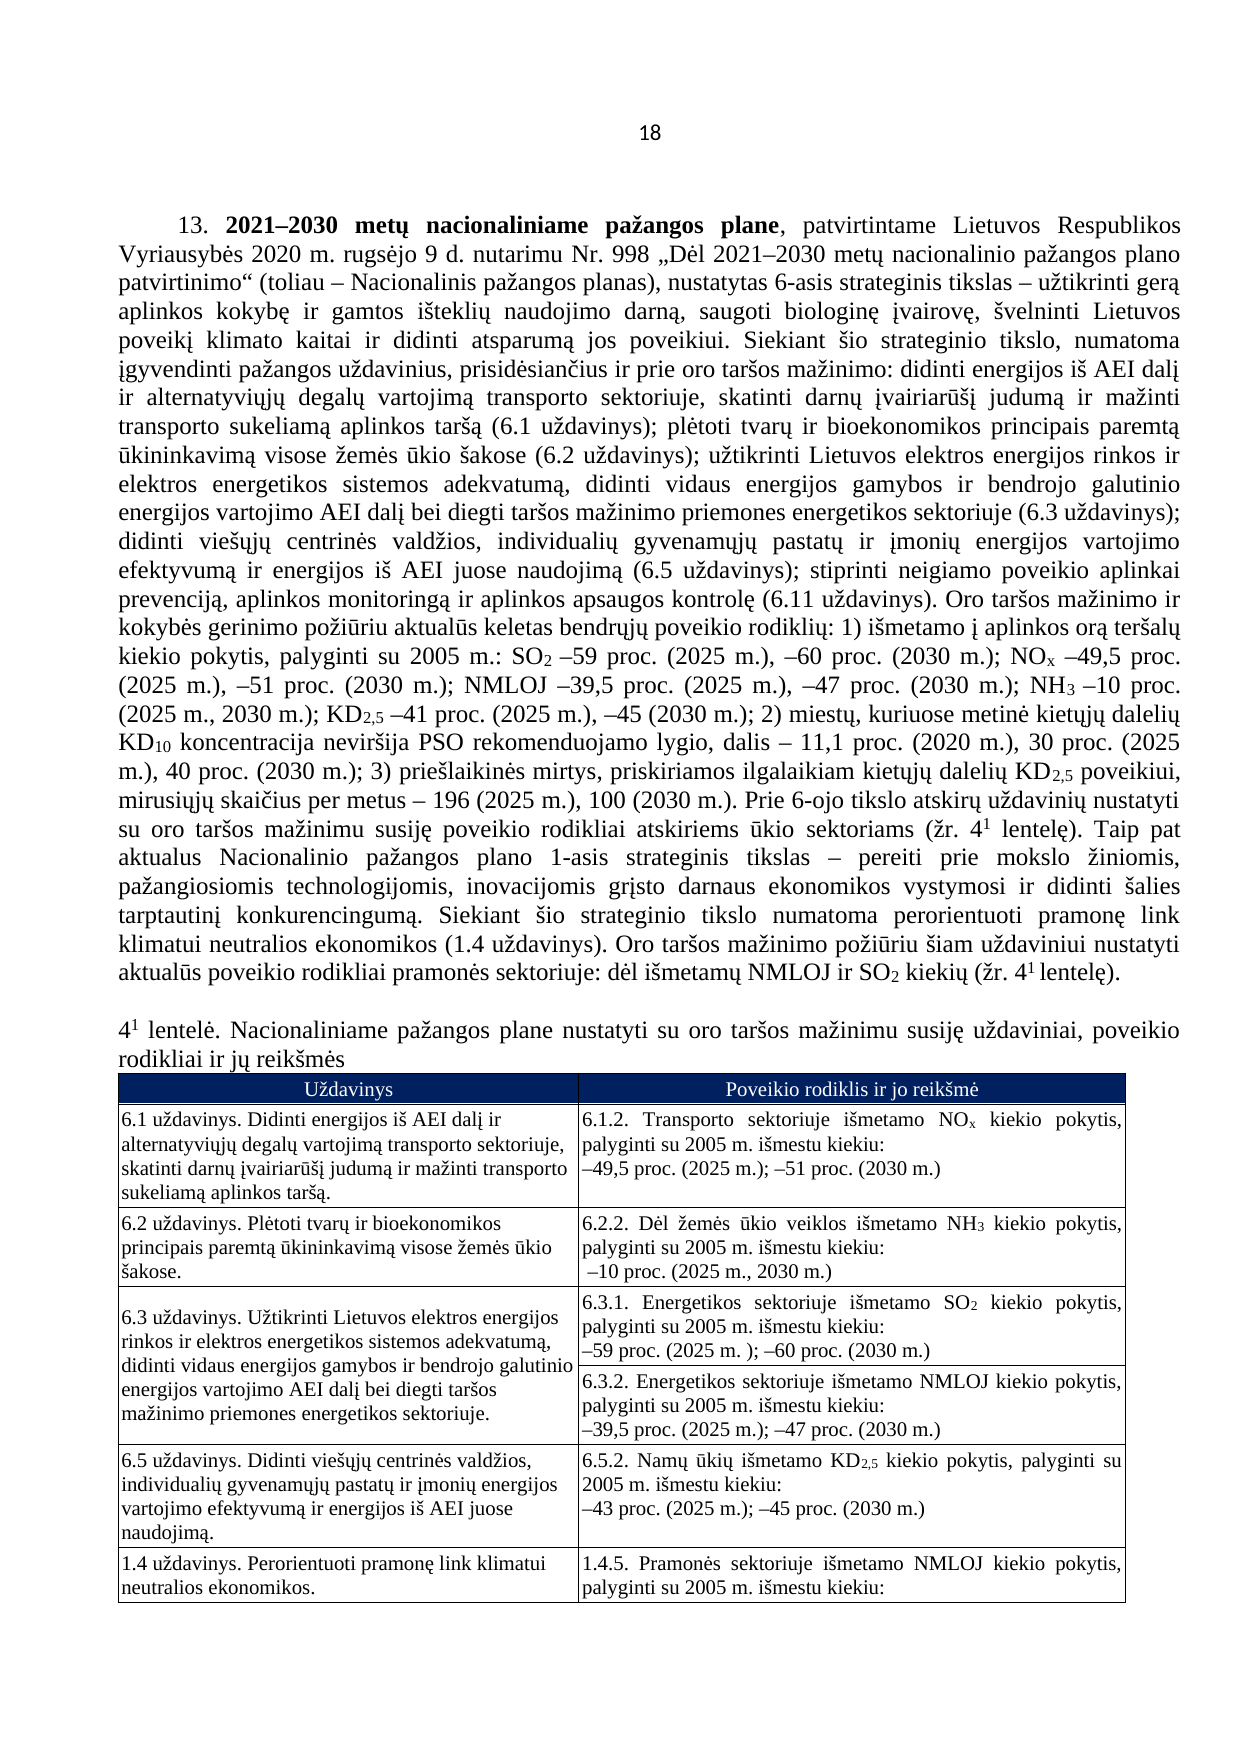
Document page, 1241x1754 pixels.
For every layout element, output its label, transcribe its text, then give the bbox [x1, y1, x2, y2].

table_cell 1.4.5. Pramonės sektoriuje išmetamo NMLOJ kiekio pokytis, palyginti su 2005 m. išmestu kiekiu: [579, 1548, 1125, 1602]
table_cell 6.5 uždavinys. Didinti viešųjų centrinės valdžios, individualių gyvenamųjų pastatų ir įmonių energijos vartojimo efektyvumą ir energijos iš AEI juose naudojimą. [119, 1445, 578, 1547]
table_cell 6.2 uždavinys. Plėtoti tvarų ir bioekonomikos principais paremtą ūkininkavimą visose žemės ūkio šakose. [119, 1208, 578, 1286]
table_cell 6.3.2. Energetikos sektoriuje išmetamo NMLOJ kiekio pokytis, palyginti su 2005 m. išmestu kiekiu: –39,5 proc. (2025 m.); –47 proc. (2030 m.) [579, 1366, 1125, 1444]
table_cell 6.2.2. Dėl žemės ūkio veiklos išmetamo NH3 kiekio pokytis, palyginti su 2005 m. išmestu kiekiu: –10 proc. (2025 m., 2030 m.) [579, 1208, 1125, 1286]
table_cell 6.1.2. Transporto sektoriuje išmetamo NOx kiekio pokytis, palyginti su 2005 m. išmestu kiekiu: –49,5 proc. (2025 m.); –51 proc. (2030 m.) [579, 1105, 1125, 1207]
table_cell 6.3.1. Energetikos sektoriuje išmetamo SO2 kiekio pokytis, palyginti su 2005 m. išmestu kiekiu: –59 proc. (2025 m. ); –60 proc. (2030 m.) [579, 1287, 1125, 1365]
table_header Poveikio rodiklis ir jo reikšmė [579, 1074, 1125, 1103]
table_cell 6.5.2. Namų ūkių išmetamo KD2,5 kiekio pokytis, palyginti su 2005 m. išmestu kiekiu: –43 proc. (2025 m.); –45 proc. (2030 m.) [579, 1445, 1125, 1547]
table_cell 1.4 uždavinys. Perorientuoti pramonę link klimatui neutralios ekonomikos. [119, 1548, 578, 1602]
text 41 lentelė. Nacionaliniame pažangos plane nustatyti su oro taršos mažinimu susiję uždaviniai, poveikio rodikliai ir jų reikšmės [118, 1015, 1181, 1072]
table_cell 6.1 uždavinys. Didinti energijos iš AEI dalį ir alternatyviųjų degalų vartojimą transporto sektoriuje, skatinti darnų įvairiarūšį judumą ir mažinti transporto sukeliamą aplinkos taršą. [119, 1105, 578, 1207]
table_cell 6.3 uždavinys. Užtikrinti Lietuvos elektros energijos rinkos ir elektros energetikos sistemos adekvatumą, didinti vidaus energijos gamybos ir bendrojo galutinio energijos vartojimo AEI dalį bei diegti taršos mažinimo priemones energetikos sektoriuje. [119, 1287, 578, 1444]
text 13. 2021–2030 metų nacionaliniame pažangos plane, patvirtintame Lietuvos Respublikos Vyriausybės 2020 m. rugsėjo 9 d. nutarimu Nr. 998 „Dėl 2021–2030 metų nacionalinio pažangos plano patvirtinimo“ (toliau – Nacionalinis pažangos planas), nustatytas 6-asis strateginis tikslas – užtikrinti gerą aplinkos kokybę ir gamtos išteklių naudojimo darną, saugoti biologinę įvairovę, švelninti Lietuvos poveikį klimato kaitai ir didinti atsparumą jos poveikiui. Siekiant šio strateginio tikslo, numatoma įgyvendinti pažangos uždavinius, prisidėsiančius ir prie oro taršos mažinimo: didinti energijos iš AEI dalį ir alternatyviųjų degalų vartojimą transporto sektoriuje, skatinti darnų įvairiarūšį judumą ir mažinti transporto sukeliamą aplinkos taršą (6.1 uždavinys); plėtoti tvarų ir bioekonomikos principais paremtą ūkininkavimą visose žemės ūkio šakose (6.2 uždavinys); užtikrinti Lietuvos elektros energijos rinkos ir elektros energetikos sistemos adekvatumą, didinti vidaus energijos gamybos ir bendrojo galutinio energijos vartojimo AEI dalį bei diegti taršos mažinimo priemones energetikos sektoriuje (6.3 uždavinys); didinti viešųjų centrinės valdžios, individualių gyvenamųjų pastatų ir įmonių energijos vartojimo efektyvumą ir energijos iš AEI juose naudojimą (6.5 uždavinys); stiprinti neigiamo poveikio aplinkai prevenciją, aplinkos monitoringą ir aplinkos apsaugos kontrolę (6.11 uždavinys). Oro taršos mažinimo ir kokybės gerinimo požiūriu aktualūs keletas bendrųjų poveikio rodiklių: 1) išmetamo į aplinkos orą teršalų kiekio pokytis, palyginti su 2005 m.: SO2 –59 proc. (2025 m.), –60 proc. (2030 m.); NOx –49,5 proc. (2025 m.), –51 proc. (2030 m.); NMLOJ –39,5 proc. (2025 m.), –47 proc. (2030 m.); NH3 –10 proc. (2025 m., 2030 m.); KD2,5 –41 proc. (2025 m.), –45 (2030 m.); 2) miestų, kuriuose metinė kietųjų dalelių KD10 koncentracija neviršija PSO rekomenduojamo lygio, dalis – 11,1 proc. (2020 m.), 30 proc. (2025 m.), 40 proc. (2030 m.); 3) priešlaikinės mirtys, priskiriamos ilgalaikiam kietųjų dalelių KD2,5 poveikiui, mirusiųjų skaičius per metus – 196 (2025 m.), 100 (2030 m.). Prie 6-ojo tikslo atskirų uždavinių nustatyti su oro taršos mažinimu susiję poveikio rodikliai atskiriems ūkio sektoriams (žr. 41 lentelę). Taip pat aktualus Nacionalinio pažangos plano 1-asis strateginis tikslas – pereiti prie mokslo žiniomis, pažangiosiomis technologijomis, inovacijomis grįsto darnaus ekonomikos vystymosi ir didinti šalies tarptautinį konkurencingumą. Siekiant šio strateginio tikslo numatoma perorientuoti pramonę link klimatui neutralios ekonomikos (1.4 uždavinys). Oro taršos mažinimo požiūriu šiam uždaviniui nustatyti aktualūs poveikio rodikliai pramonės sektoriuje: dėl išmetamų NMLOJ ir SO2 kiekių (žr. 41 lentelę). [118, 210, 1181, 986]
table_header Uždavinys [119, 1074, 578, 1103]
